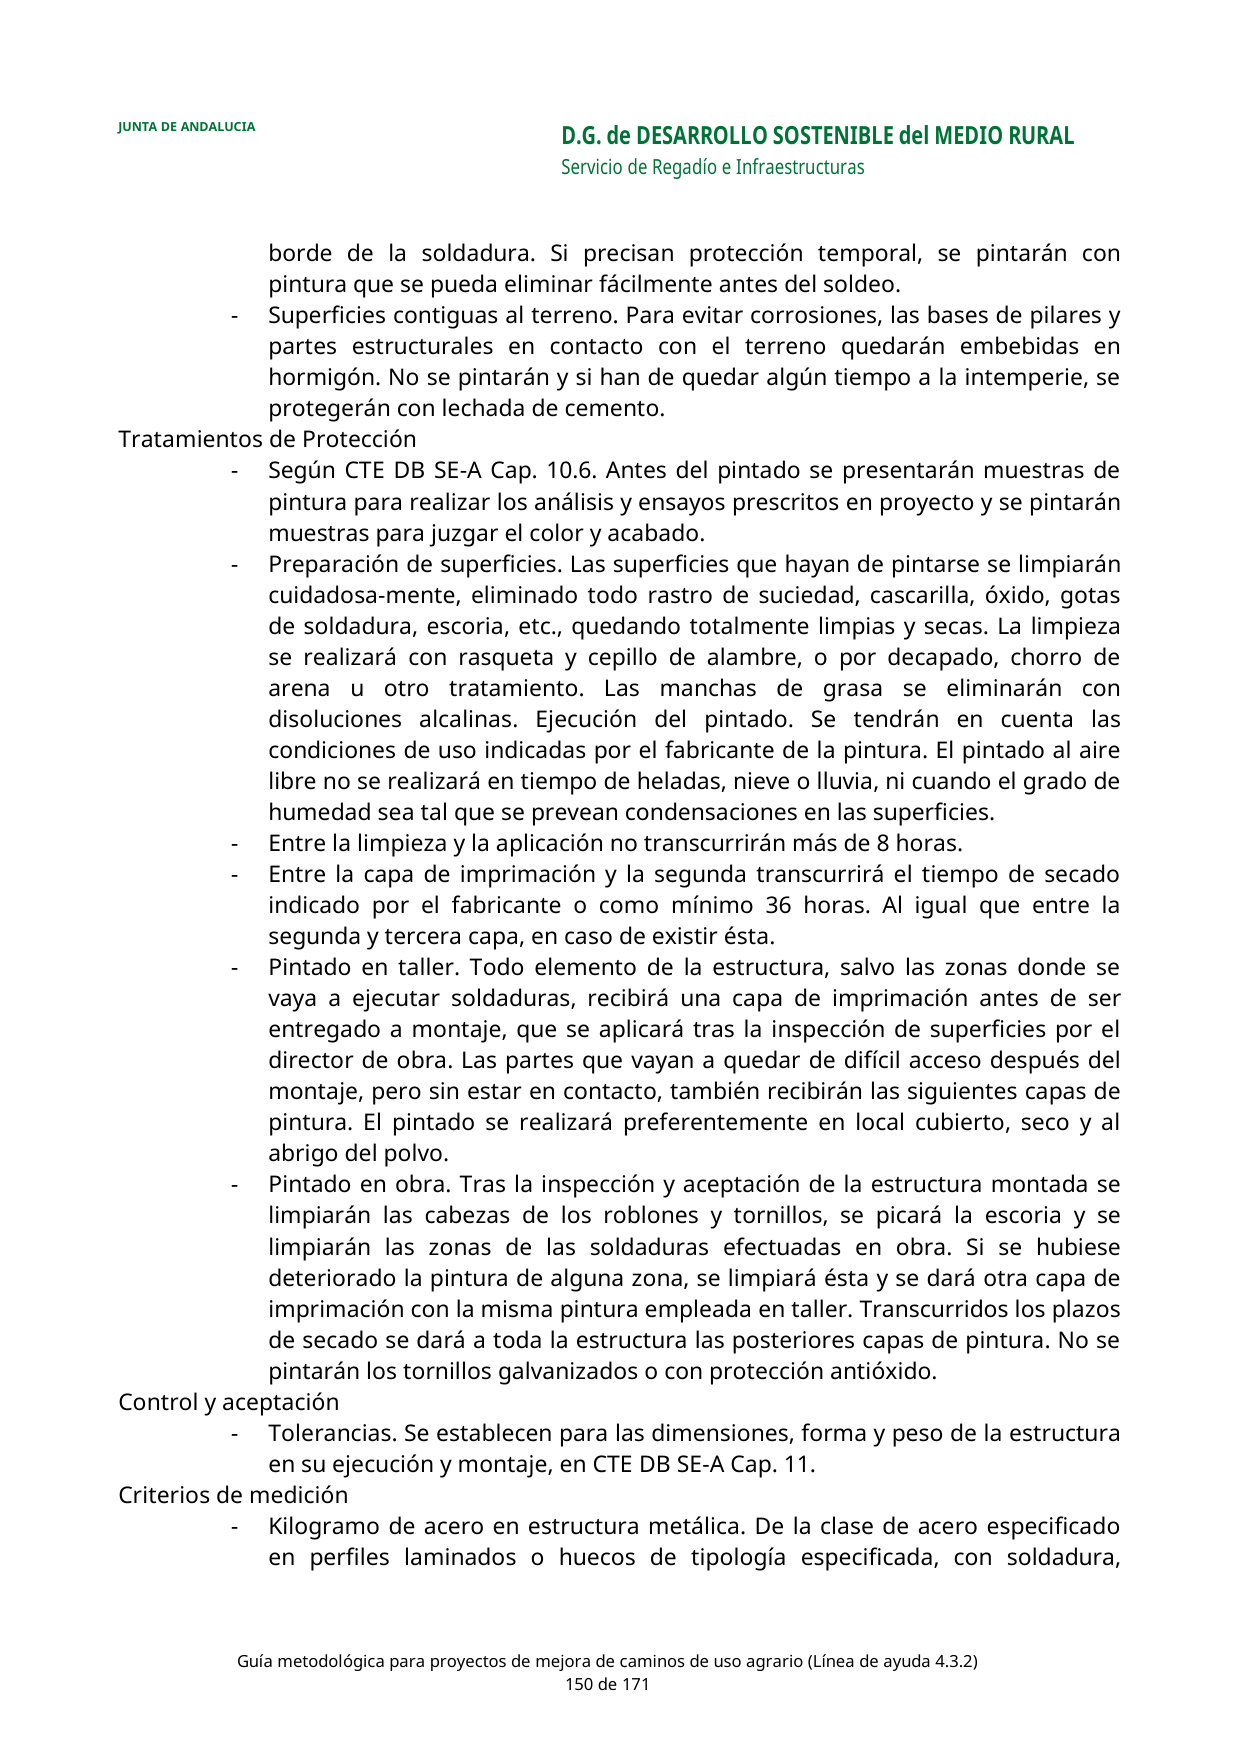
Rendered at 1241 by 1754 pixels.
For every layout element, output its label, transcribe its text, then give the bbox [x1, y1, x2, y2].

list Según CTE DB SE-A Cap. 10.6. Antes del pintado se presentarán muestras de pintura para realizar los análisis y ensayos prescritos en proyecto y se pintarán muestras para juzgar el color y acabado. [231, 454, 1122, 548]
list Pintado en obra. Tras la inspección y aceptación de la estructura montada se limpiarán las cabezas de los roblones y tornillos, se picará la escoria y se limpiarán las zonas de las soldaduras efectuadas en obra. Si se hubiese deteriorado la pintura de alguna zona, se limpiará ésta y se dará otra capa de imprimación con la misma pintura empleada en taller. Transcurridos los plazos de secado se dará a toda la estructura las posteriores capas de pintura. No se pintarán los tornillos galvanizados o con protección antióxido. [231, 1168, 1122, 1386]
text Criterios de medición [118, 1479, 1122, 1510]
list Entre la capa de imprimación y la segunda transcurrirá el tiempo de secado indicado por el fabricante o como mínimo 36 horas. Al igual que entre la segunda y tercera capa, en caso de existir ésta. [231, 858, 1122, 951]
list borde de la soldadura. Si precisan protección temporal, se pintarán con pintura que se pueda eliminar fácilmente antes del soldeo. [231, 237, 1122, 299]
list Preparación de superficies. Las superficies que hayan de pintarse se limpiarán cuidadosa-mente, eliminado todo rastro de suciedad, cascarilla, óxido, gotas de soldadura, escoria, etc., quedando totalmente limpias y secas. La limpieza se realizará con rasqueta y cepillo de alambre, o por decapado, chorro de arena u otro tratamiento. Las manchas de grasa se eliminarán con disoluciones alcalinas. Ejecución del pintado. Se tendrán en cuenta las condiciones de uso indicadas por el fabricante de la pintura. El pintado al aire libre no se realizará en tiempo de heladas, nieve o lluvia, ni cuando el grado de humedad sea tal que se prevean condensaciones en las superficies. [231, 548, 1122, 827]
text Tratamientos de Protección [118, 423, 1122, 454]
list Kilogramo de acero en estructura metálica. De la clase de acero especificado en perfiles laminados o huecos de tipología especificada, con soldadura, [231, 1510, 1122, 1572]
list Superficies contiguas al terreno. Para evitar corrosiones, las bases de pilares y partes estructurales en contacto con el terreno quedarán embebidas en hormigón. No se pintarán y si han de quedar algún tiempo a la intemperie, se protegerán con lechada de cemento. [231, 299, 1122, 423]
list Entre la limpieza y la aplicación no transcurrirán más de 8 horas. [231, 827, 1122, 858]
list Tolerancias. Se establecen para las dimensiones, forma y peso de la estructura en su ejecución y montaje, en CTE DB SE-A Cap. 11. [231, 1417, 1122, 1479]
text Control y aceptación [118, 1386, 1122, 1417]
list Pintado en taller. Todo elemento de la estructura, salvo las zonas donde se vaya a ejecutar soldaduras, recibirá una capa de imprimación antes de ser entregado a montaje, que se aplicará tras la inspección de superficies por el director de obra. Las partes que vayan a quedar de difícil acceso después del montaje, pero sin estar en contacto, también recibirán las siguientes capas de pintura. El pintado se realizará preferentemente en local cubierto, seco y al abrigo del polvo. [231, 951, 1122, 1168]
